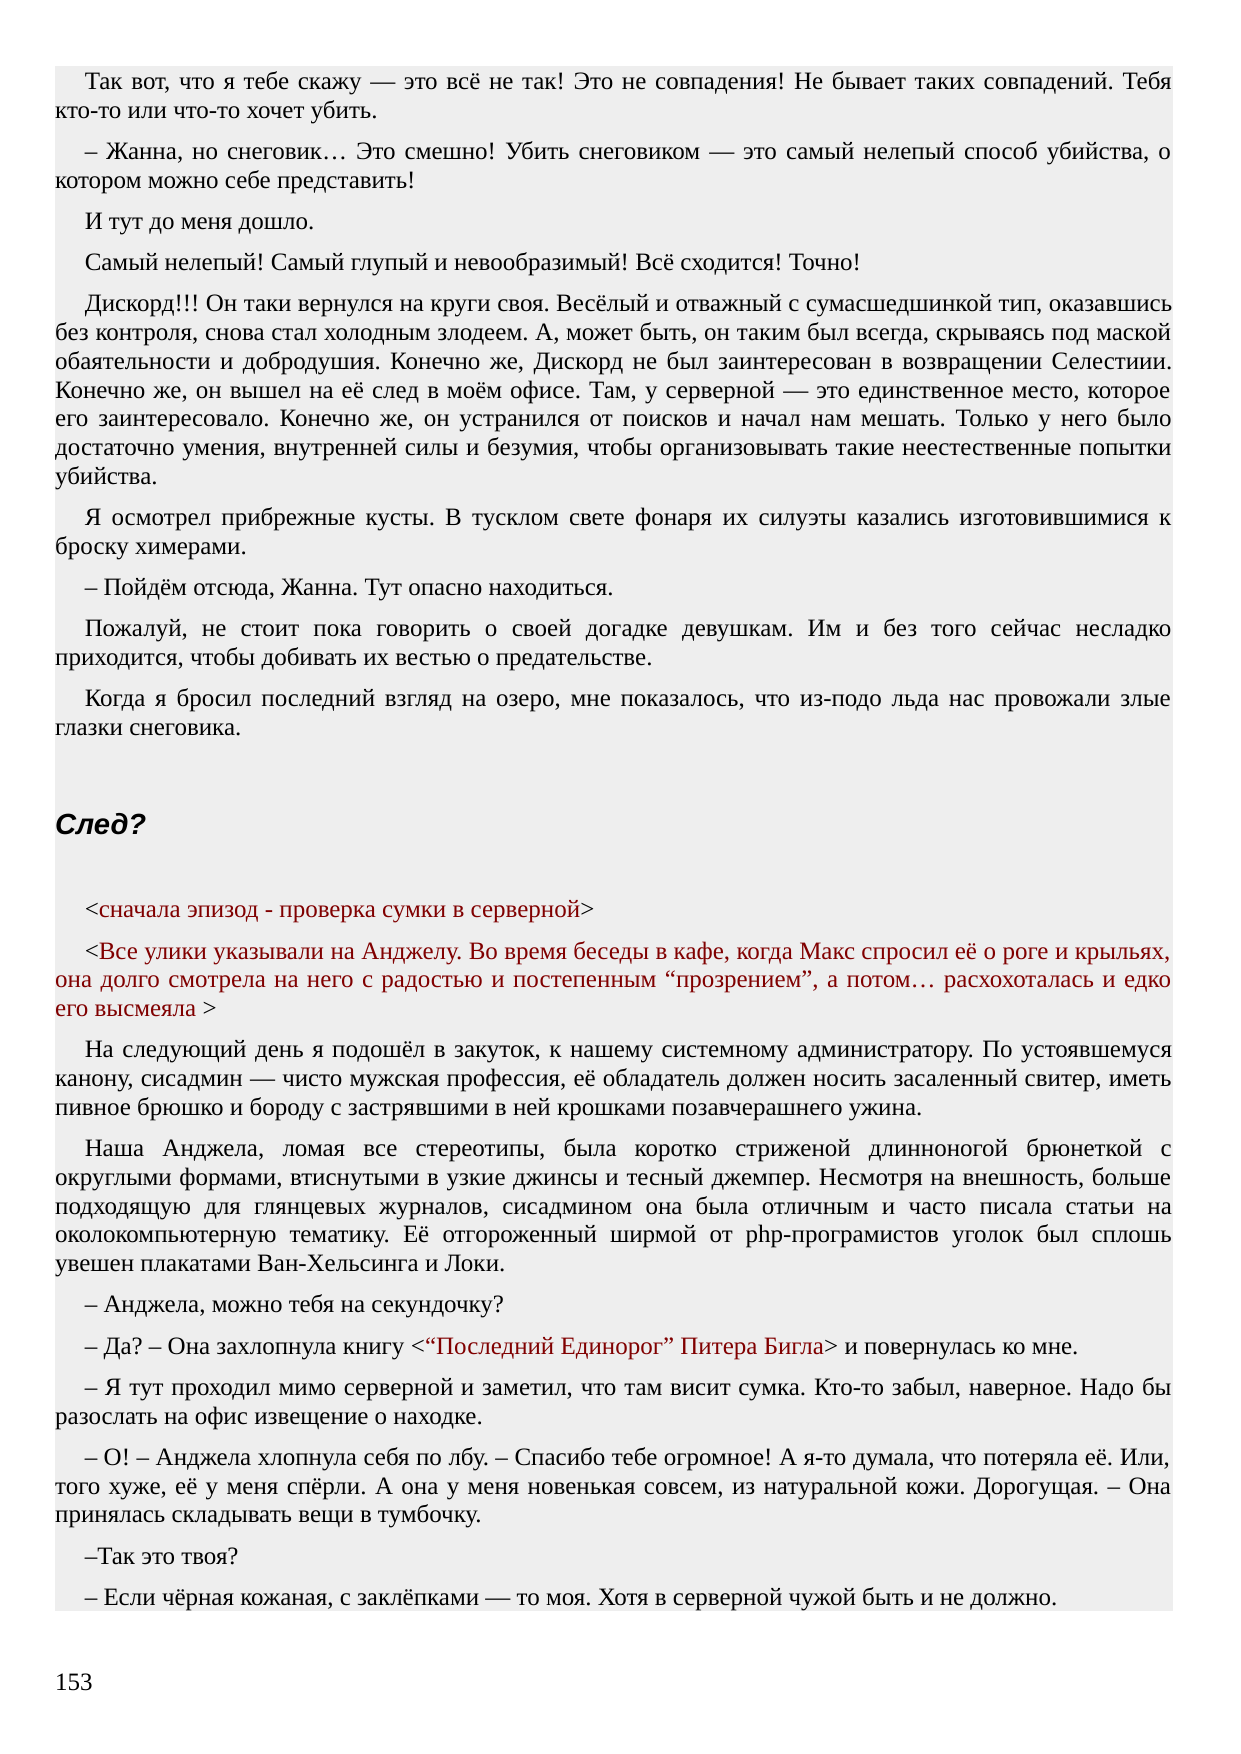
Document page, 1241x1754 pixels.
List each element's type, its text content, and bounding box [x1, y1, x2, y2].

text Пожалуй, не стоит пока говорить о своей догадке девушкам. Им и без того сейчас несладко приходится, чтобы добивать их вестью о предательстве. [55, 613, 1173, 671]
text Когда я бросил последний взгляд на озеро, мне показалось, что из-подо льда нас провожали злые глазки снеговика. [55, 683, 1173, 741]
text Наша Анджела, ломая все стереотипы, была коротко стриженой длинноногой брюнеткой с округлыми формами, втиснутыми в узкие джинсы и тесный джемпер. Несмотря на внешность, больше подходящую для глянцевых журналов, сисадмином она была отличным и часто писала статьи на околокомпьютерную тематику. Её отгороженный ширмой от php-програмистов уголок был сплошь увешен плакатами Ван-Хельсинга и Локи. [55, 1133, 1173, 1277]
text И тут до меня дошло. [55, 206, 1173, 235]
text Так вот, что я тебе скажу — это всё не так! Это не совпадения! Не бывает таких совпадений. Тебя кто-то или что-то хочет убить. [55, 66, 1173, 123]
text На следующий день я подошёл в закуток, к нашему системному администратору. По устоявшемуся канону, сисадмин — чисто мужская профессия, её обладатель должен носить засаленный свитер, иметь пивное брюшко и бороду с застрявшими в ней крошками позавчерашнего ужина. [55, 1034, 1173, 1121]
text Я осмотрел прибрежные кусты. В тусклом свете фонаря их силуэты казались изготовившимися к броску химерами. [55, 502, 1173, 560]
text – Если чёрная кожаная, с заклёпками — то моя. Хотя в серверной чужой быть и не должно. [55, 1582, 1173, 1611]
text –Так это твоя? [55, 1541, 1173, 1569]
subtitle След? [55, 807, 1173, 841]
text – О! – Анджела хлопнула себя по лбу. – Спасибо тебе огромное! А я-то думала, что потеряла её. Или, того хуже, её у меня спёрли. А она у меня новенькая совсем, из натуральной кожи. Дорогущая. – Она принялась складывать вещи в тумбочку. [55, 1442, 1173, 1528]
text – Жанна, но снеговик… Это смешно! Убить снеговиком — это самый нелепый способ убийства, о котором можно себе представить! [55, 136, 1173, 193]
text <Все улики указывали на Анджелу. Во время беседы в кафе, когда Макс спросил её о роге и крыльях, она долго смотрела на него с радостью и постепенным “прозрением”, а потом… расхохоталась и едко его высмеяла > [55, 936, 1173, 1022]
text – Я тут проходил мимо серверной и заметил, что там висит сумка. Кто-то забыл, наверное. Надо бы разослать на офис извещение о находке. [55, 1372, 1173, 1429]
text – Да? – Она захлопнула книгу <“Последний Единорог” Питера Бигла> и повернулась ко мне. [55, 1331, 1173, 1359]
text Самый нелепый! Самый глупый и невообразимый! Всё сходится! Точно! [55, 247, 1173, 276]
text Дискорд!!! Он таки вернулся на круги своя. Весёлый и отважный с сумасшедшинкой тип, оказавшись без контроля, снова стал холодным злодеем. А, может быть, он таким был всегда, скрываясь под маской обаятельности и добродушия. Конечно же, Дискорд не был заинтересован в возвращении Селестиии. Конечно же, он вышел на её след в моём офисе. Там, у серверной — это единственное место, которое его заинтересовало. Конечно же, он устранился от поисков и начал нам мешать. Только у него было достаточно умения, внутренней силы и безумия, чтобы организовывать такие неестественные попытки убийства. [55, 288, 1173, 490]
text <сначала эпизод - проверка сумки в серверной> [55, 894, 1173, 923]
text – Анджела, можно тебя на секундочку? [55, 1289, 1173, 1318]
text – Пойдём отсюда, Жанна. Тут опасно находиться. [55, 572, 1173, 601]
